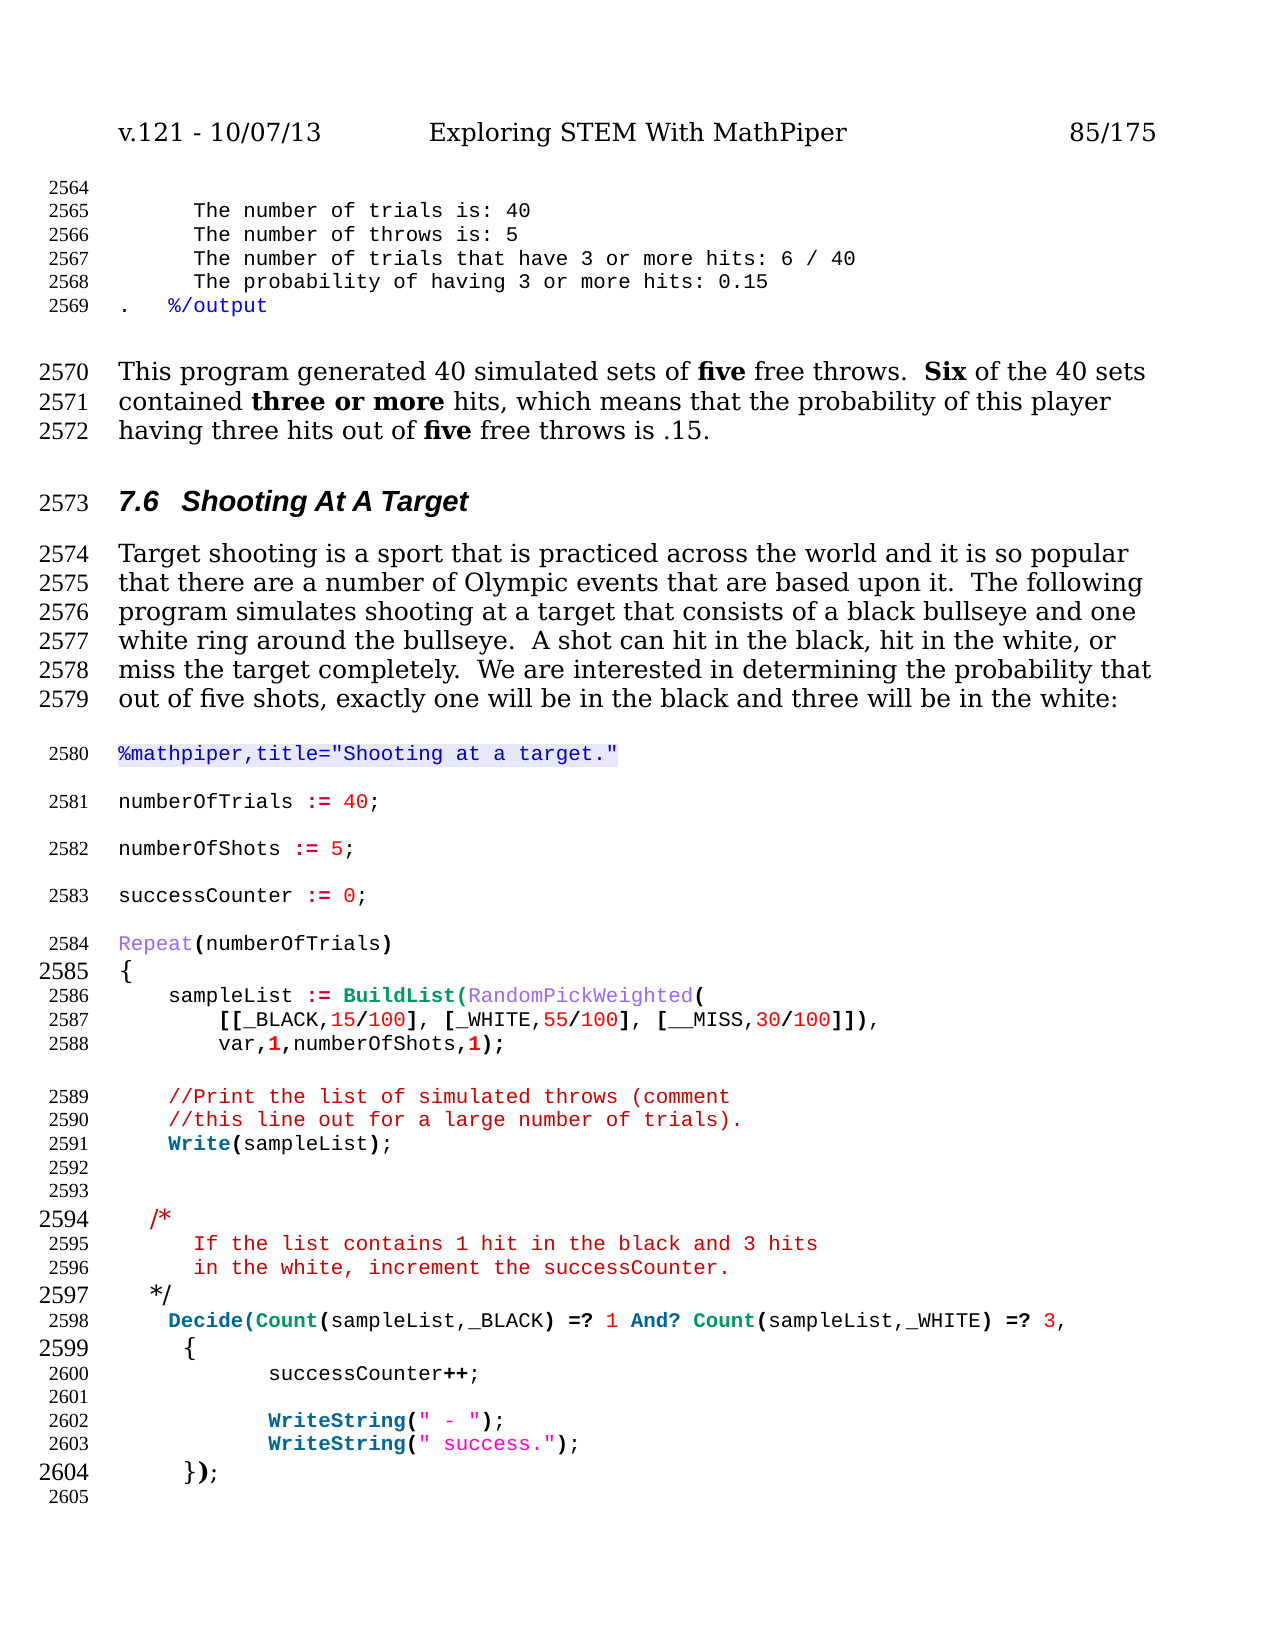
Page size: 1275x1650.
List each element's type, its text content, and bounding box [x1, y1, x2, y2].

text successCounter++; [118, 1362, 1157, 1386]
text WriteString(" - "); [118, 1410, 1157, 1433]
text This program generated 40 simulated sets of five free throws. Six of the 40 sets contained three or more hits, which means that the probability of this player having three hits out of five free throws is .15. [118, 357, 1157, 445]
text . %/output [118, 295, 1157, 319]
text Target shooting is a sport that is practiced across the world and it is so popular that there are a number of Olympic events that are based upon it. The following program simulates shooting at a target that consists of a black bullseye and one white ring around the bullseye. A shot can hit in the black, hit in the white, or miss the target completely. We are interested in determining the probability that out of five shots, exactly one will be in the black and three will be in the white: [118, 539, 1157, 714]
text numberOfTrials := 40; [118, 791, 1157, 814]
text If the list contains 1 hit in the black and 3 hits [118, 1233, 1157, 1257]
text }); [118, 1457, 1157, 1486]
text //this line out for a large number of trials). [118, 1109, 1157, 1133]
text WriteString(" success."); [118, 1433, 1157, 1457]
text The number of trials is: 40 [118, 200, 1157, 224]
text Write(sampleList); [118, 1133, 1157, 1157]
text %mathpiper,title="Shooting at a target." [118, 743, 1157, 767]
text successCounter := 0; [118, 885, 1157, 909]
subtitle Shooting At A Target [118, 484, 1157, 518]
text The number of trials that have 3 or more hits: 6 / 40 [118, 248, 1157, 271]
text { [118, 956, 1157, 985]
text The number of throws is: 5 [118, 224, 1157, 248]
text { [118, 1333, 1157, 1362]
text var,1,numberOfShots,1); [118, 1033, 1157, 1056]
text /* [118, 1204, 1157, 1233]
text Decide(Count(sampleList,_BLACK) =? 1 And? Count(sampleList,_WHITE) =? 3, [118, 1310, 1157, 1333]
text Repeat(numberOfTrials) [118, 933, 1157, 956]
text in the white, increment the successCounter. [118, 1257, 1157, 1281]
text //Print the list of simulated throws (comment [118, 1086, 1157, 1109]
text The probability of having 3 or more hits: 0.15 [118, 271, 1157, 295]
text [[_BLACK,15/100], [_WHITE,55/100], [__MISS,30/100]]), [118, 1009, 1157, 1033]
text sampleList := BuildList(RandomPickWeighted( [118, 985, 1157, 1009]
text */ [118, 1281, 1157, 1310]
text numberOfShots := 5; [118, 838, 1157, 862]
